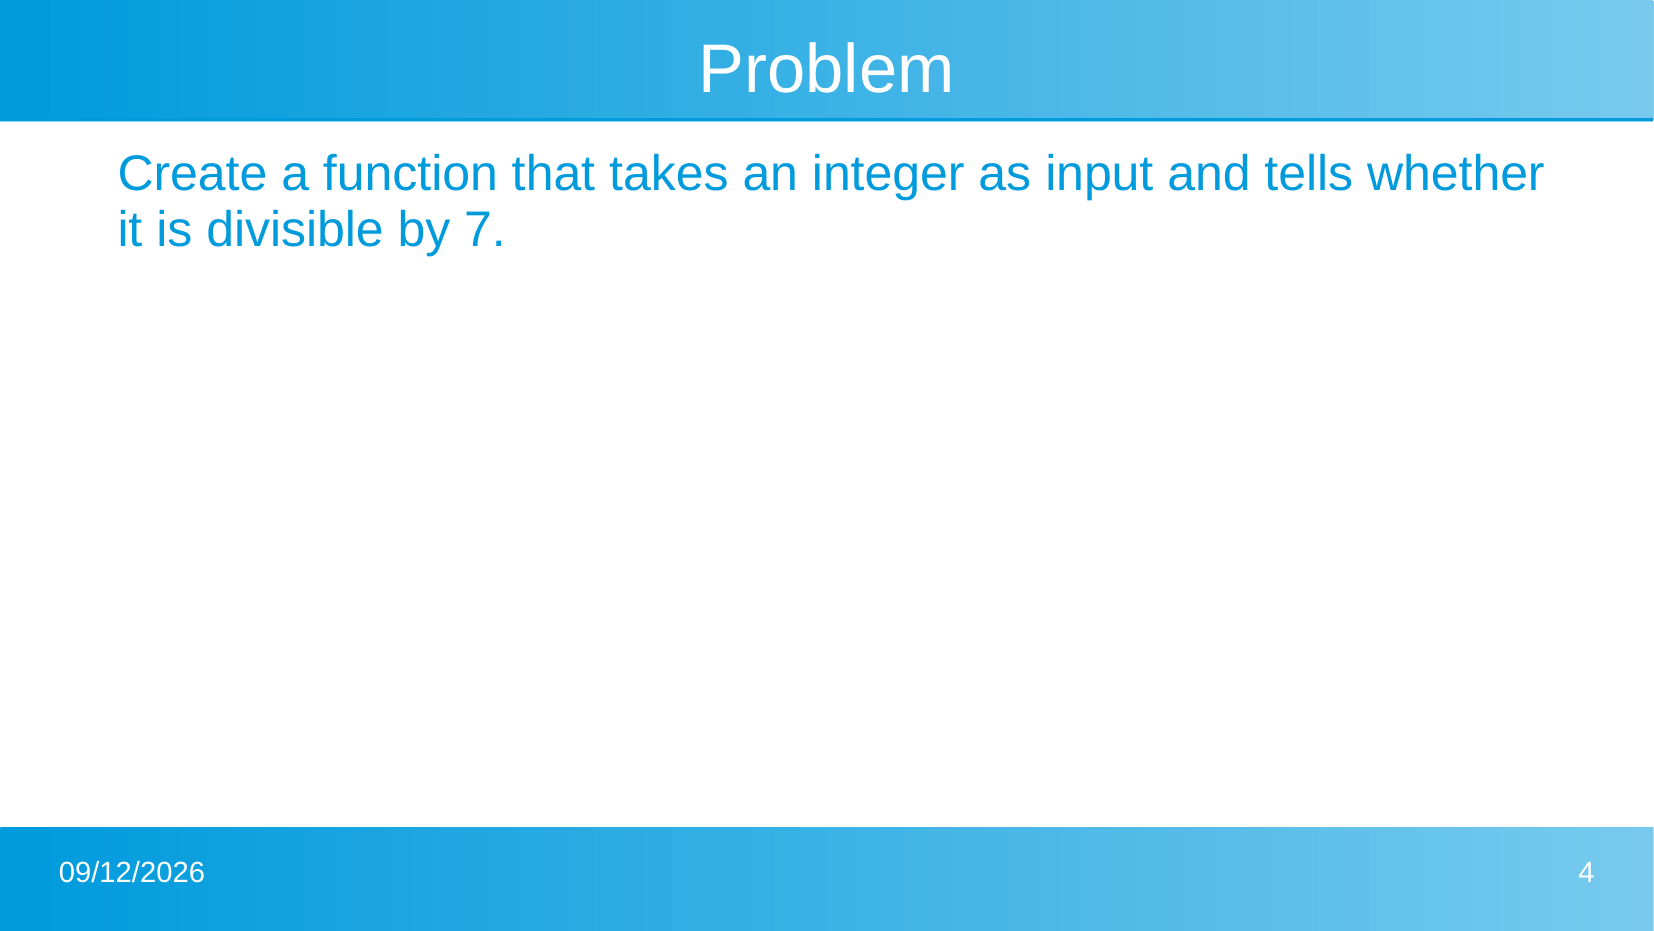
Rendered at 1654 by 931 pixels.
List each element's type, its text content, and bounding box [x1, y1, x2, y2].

list Create a function that takes an integer as input and tells whether it is divisible by 7. [46, 145, 1583, 281]
title Problem [59, 29, 1595, 108]
